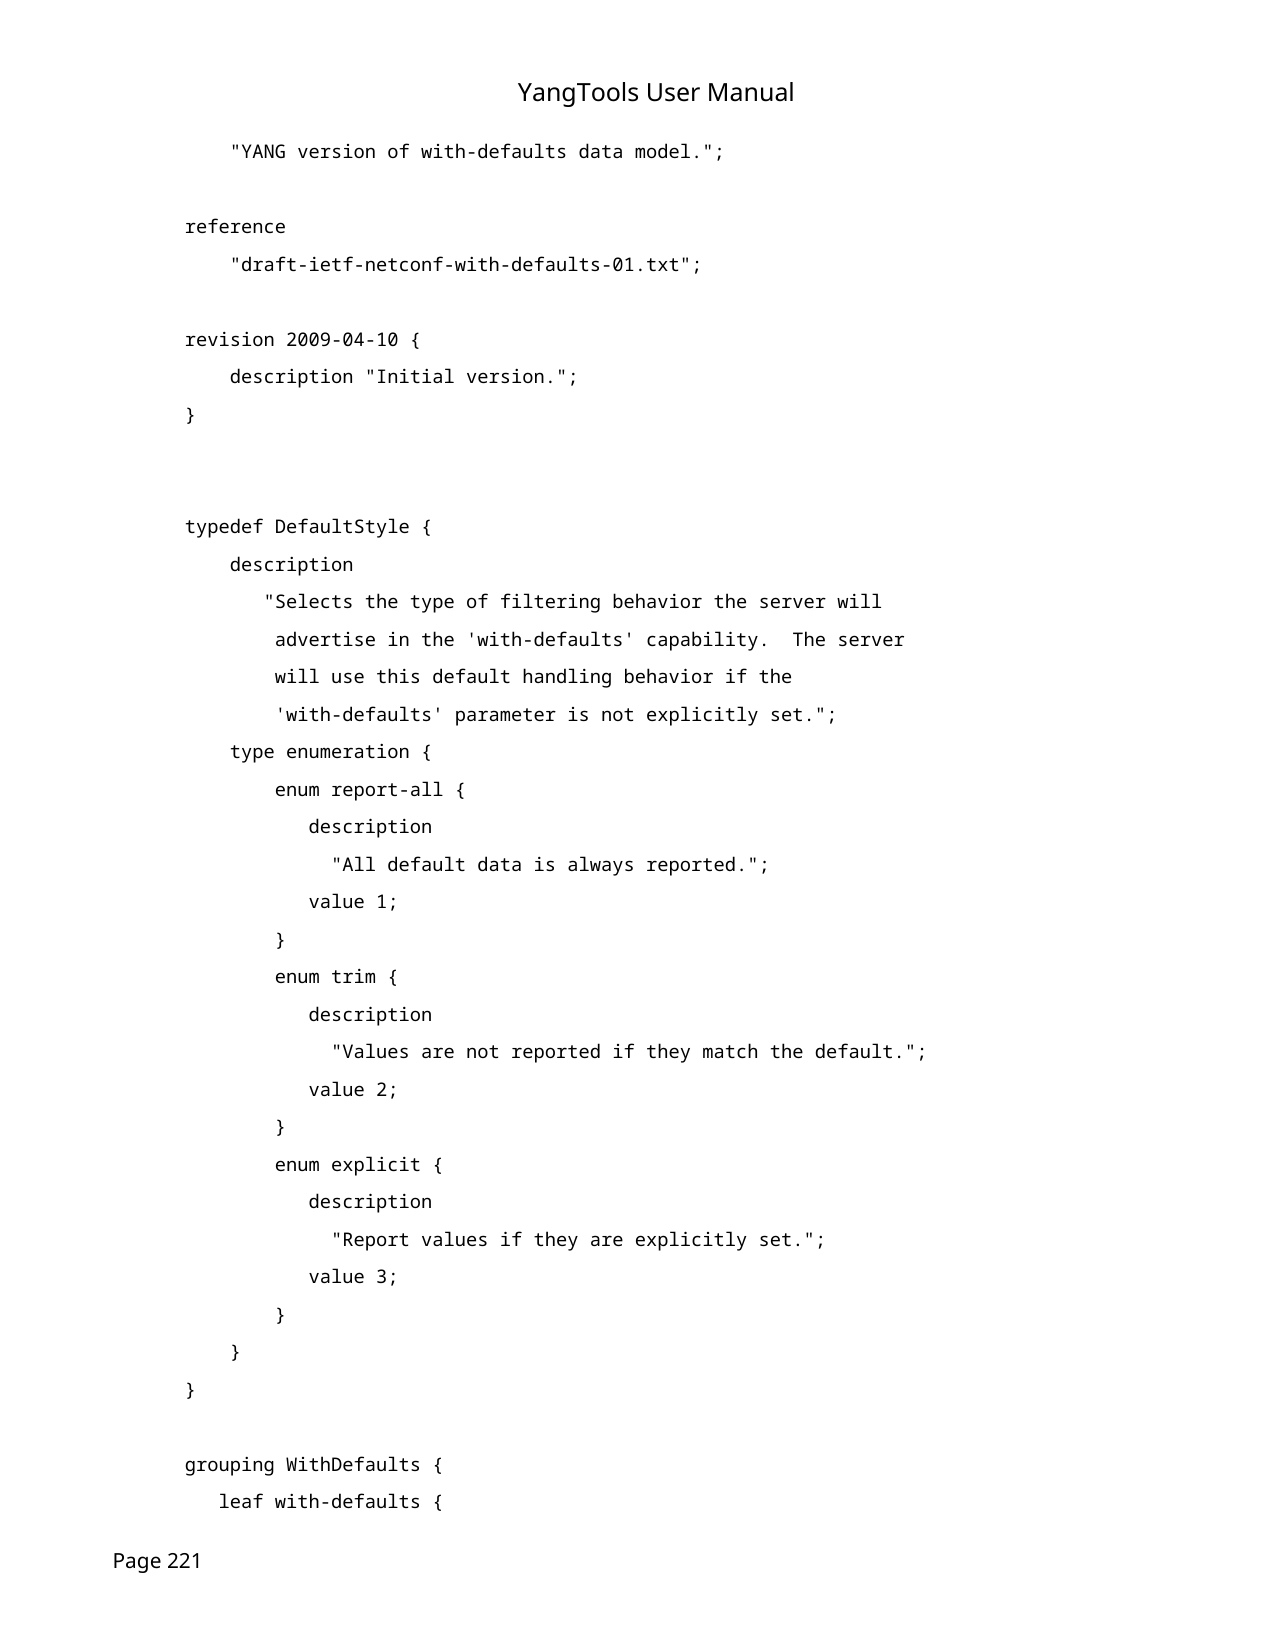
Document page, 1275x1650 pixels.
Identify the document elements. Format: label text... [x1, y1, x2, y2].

text description [139, 813, 1200, 839]
text leaf with-defaults { [139, 1488, 1200, 1514]
text reference [139, 213, 1200, 239]
text value 3; [139, 1263, 1200, 1289]
text description [139, 551, 1200, 577]
text 'with-defaults' parameter is not explicitly set."; [139, 701, 1200, 727]
text } [139, 1301, 1200, 1327]
text "Report values if they are explicitly set."; [139, 1226, 1200, 1252]
text } [139, 1338, 1200, 1364]
text "All default data is always reported."; [139, 851, 1200, 877]
text will use this default handling behavior if the [139, 663, 1200, 689]
text value 2; [139, 1076, 1200, 1102]
text type enumeration { [139, 738, 1200, 764]
text } [139, 401, 1200, 427]
text description [139, 1001, 1200, 1027]
text enum trim { [139, 963, 1200, 989]
text typedef DefaultStyle { [139, 513, 1200, 539]
text "draft-ietf-netconf-with-defaults-01.txt"; [139, 251, 1200, 277]
text enum explicit { [139, 1151, 1200, 1177]
text } [139, 1376, 1200, 1402]
text description [139, 1188, 1200, 1214]
text revision 2009-04-10 { [139, 326, 1200, 352]
text "Selects the type of filtering behavior the server will [139, 588, 1200, 614]
text "YANG version of with-defaults data model."; [139, 138, 1200, 164]
text } [139, 926, 1200, 952]
text "Values are not reported if they match the default."; [139, 1038, 1200, 1064]
text enum report-all { [139, 776, 1200, 802]
text grouping WithDefaults { [139, 1451, 1200, 1477]
text } [139, 1113, 1200, 1139]
text value 1; [139, 888, 1200, 914]
text description "Initial version."; [139, 363, 1200, 389]
text advertise in the 'with-defaults' capability. The server [139, 626, 1200, 652]
